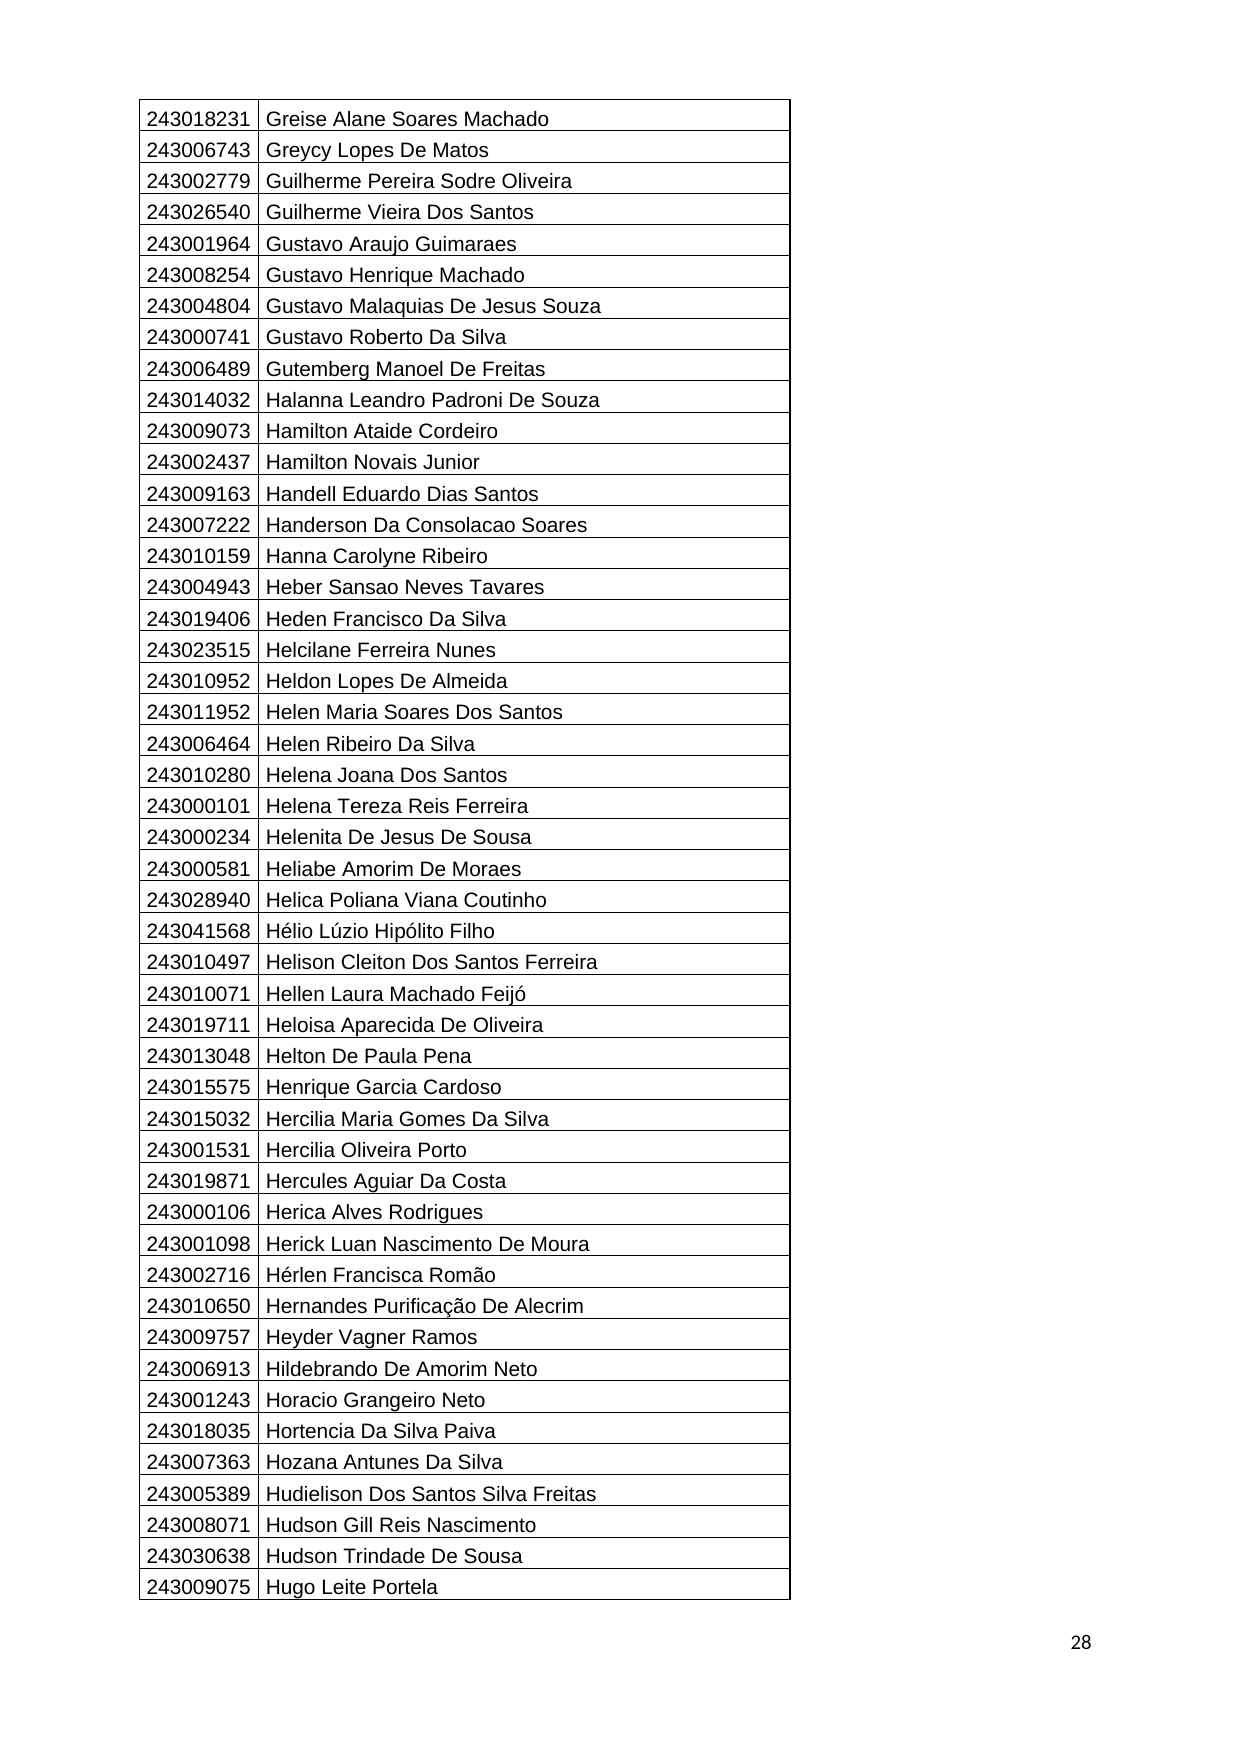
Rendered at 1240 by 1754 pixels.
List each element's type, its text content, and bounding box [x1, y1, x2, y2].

table_cell 243007222 [140, 506, 258, 537]
table_cell 243010497 [140, 944, 258, 974]
table_cell Hellen Laura Machado Feijó [259, 975, 789, 1005]
table_cell 243000581 [140, 850, 258, 880]
table_cell 243009075 [140, 1569, 258, 1599]
table_cell 243010650 [140, 1288, 258, 1318]
table_cell 243011952 [140, 694, 258, 724]
table_cell 243001243 [140, 1381, 258, 1412]
table_cell 243001531 [140, 1131, 258, 1162]
table_cell 243030638 [140, 1538, 258, 1568]
table_cell Helton De Paula Pena [259, 1038, 789, 1068]
table_cell Heloisa Aparecida De Oliveira [259, 1006, 789, 1037]
table_cell Hudson Trindade De Sousa [259, 1538, 789, 1568]
table_cell Hernandes Purificação De Alecrim [259, 1288, 789, 1318]
table_cell Herick Luan Nascimento De Moura [259, 1225, 789, 1255]
table_cell Heldon Lopes De Almeida [259, 663, 789, 693]
table_cell 243018231 [140, 100, 258, 130]
table_cell 243010159 [140, 538, 258, 568]
table_cell 243000101 [140, 788, 258, 818]
table_cell Gustavo Henrique Machado [259, 256, 789, 287]
table_cell Gustavo Araujo Guimaraes [259, 225, 789, 255]
table_cell Hérlen Francisca Romão [259, 1256, 789, 1287]
table_cell 243007363 [140, 1444, 258, 1474]
table_cell 243006489 [140, 350, 258, 380]
table_cell 243041568 [140, 913, 258, 943]
table_cell Helena Tereza Reis Ferreira [259, 788, 789, 818]
table_cell 243004804 [140, 288, 258, 318]
table_cell 243019406 [140, 600, 258, 630]
table_cell Hanna Carolyne Ribeiro [259, 538, 789, 568]
table_cell 243008254 [140, 256, 258, 287]
table_cell 243014032 [140, 381, 258, 412]
table_cell Heber Sansao Neves Tavares [259, 569, 789, 599]
table_cell Hudson Gill Reis Nascimento [259, 1506, 789, 1537]
table_cell Halanna Leandro Padroni De Souza [259, 381, 789, 412]
table_cell Horacio Grangeiro Neto [259, 1381, 789, 1412]
table_cell 243002437 [140, 444, 258, 474]
table_cell 243028940 [140, 881, 258, 912]
table_cell 243018035 [140, 1413, 258, 1443]
table_cell Helenita De Jesus De Sousa [259, 819, 789, 849]
table_cell 243019871 [140, 1163, 258, 1193]
table_cell 243000741 [140, 319, 258, 349]
table_cell 243010280 [140, 756, 258, 787]
table_cell Hildebrando De Amorim Neto [259, 1350, 789, 1380]
table_cell 243013048 [140, 1038, 258, 1068]
table_cell Heden Francisco Da Silva [259, 600, 789, 630]
table_cell Helica Poliana Viana Coutinho [259, 881, 789, 912]
table_cell Gustavo Roberto Da Silva [259, 319, 789, 349]
table_cell Hamilton Novais Junior [259, 444, 789, 474]
table_cell 243015032 [140, 1100, 258, 1130]
table_cell Herica Alves Rodrigues [259, 1194, 789, 1224]
table_cell 243002716 [140, 1256, 258, 1287]
table_cell 243009163 [140, 475, 258, 505]
table_cell Hercilia Maria Gomes Da Silva [259, 1100, 789, 1130]
table_cell Helcilane Ferreira Nunes [259, 631, 789, 662]
table_cell Hercilia Oliveira Porto [259, 1131, 789, 1162]
table_cell Hamilton Ataide Cordeiro [259, 413, 789, 443]
table_cell 243005389 [140, 1475, 258, 1505]
table_cell Hudielison Dos Santos Silva Freitas [259, 1475, 789, 1505]
table_cell Greycy Lopes De Matos [259, 131, 789, 162]
table_cell Hozana Antunes Da Silva [259, 1444, 789, 1474]
table_cell 243008071 [140, 1506, 258, 1537]
table_cell 243010952 [140, 663, 258, 693]
table_cell 243009757 [140, 1319, 258, 1349]
table_cell Handell Eduardo Dias Santos [259, 475, 789, 505]
table_cell Helison Cleiton Dos Santos Ferreira [259, 944, 789, 974]
table_cell Greise Alane Soares Machado [259, 100, 789, 130]
table_cell 243023515 [140, 631, 258, 662]
table_cell Hélio Lúzio Hipólito Filho [259, 913, 789, 943]
table_cell 243006743 [140, 131, 258, 162]
table_cell Helena Joana Dos Santos [259, 756, 789, 787]
table_cell 243001964 [140, 225, 258, 255]
table_cell Helen Ribeiro Da Silva [259, 725, 789, 755]
table_cell 243000106 [140, 1194, 258, 1224]
table_cell Hercules Aguiar Da Costa [259, 1163, 789, 1193]
table_cell Henrique Garcia Cardoso [259, 1069, 789, 1099]
table_cell 243026540 [140, 194, 258, 224]
table_cell 243009073 [140, 413, 258, 443]
table_cell 243002779 [140, 163, 258, 193]
table_cell Heyder Vagner Ramos [259, 1319, 789, 1349]
table_cell Hugo Leite Portela [259, 1569, 789, 1599]
table_cell 243001098 [140, 1225, 258, 1255]
table_cell Gustavo Malaquias De Jesus Souza [259, 288, 789, 318]
table_cell 243000234 [140, 819, 258, 849]
table_cell 243015575 [140, 1069, 258, 1099]
table_cell 243004943 [140, 569, 258, 599]
table_cell Helen Maria Soares Dos Santos [259, 694, 789, 724]
table_cell Guilherme Pereira Sodre Oliveira [259, 163, 789, 193]
table_cell Guilherme Vieira Dos Santos [259, 194, 789, 224]
table_cell 243019711 [140, 1006, 258, 1037]
table_cell 243006464 [140, 725, 258, 755]
table_cell Hortencia Da Silva Paiva [259, 1413, 789, 1443]
table_cell Handerson Da Consolacao Soares [259, 506, 789, 537]
table_cell 243010071 [140, 975, 258, 1005]
table_cell 243006913 [140, 1350, 258, 1380]
table_cell Gutemberg Manoel De Freitas [259, 350, 789, 380]
table_cell Heliabe Amorim De Moraes [259, 850, 789, 880]
